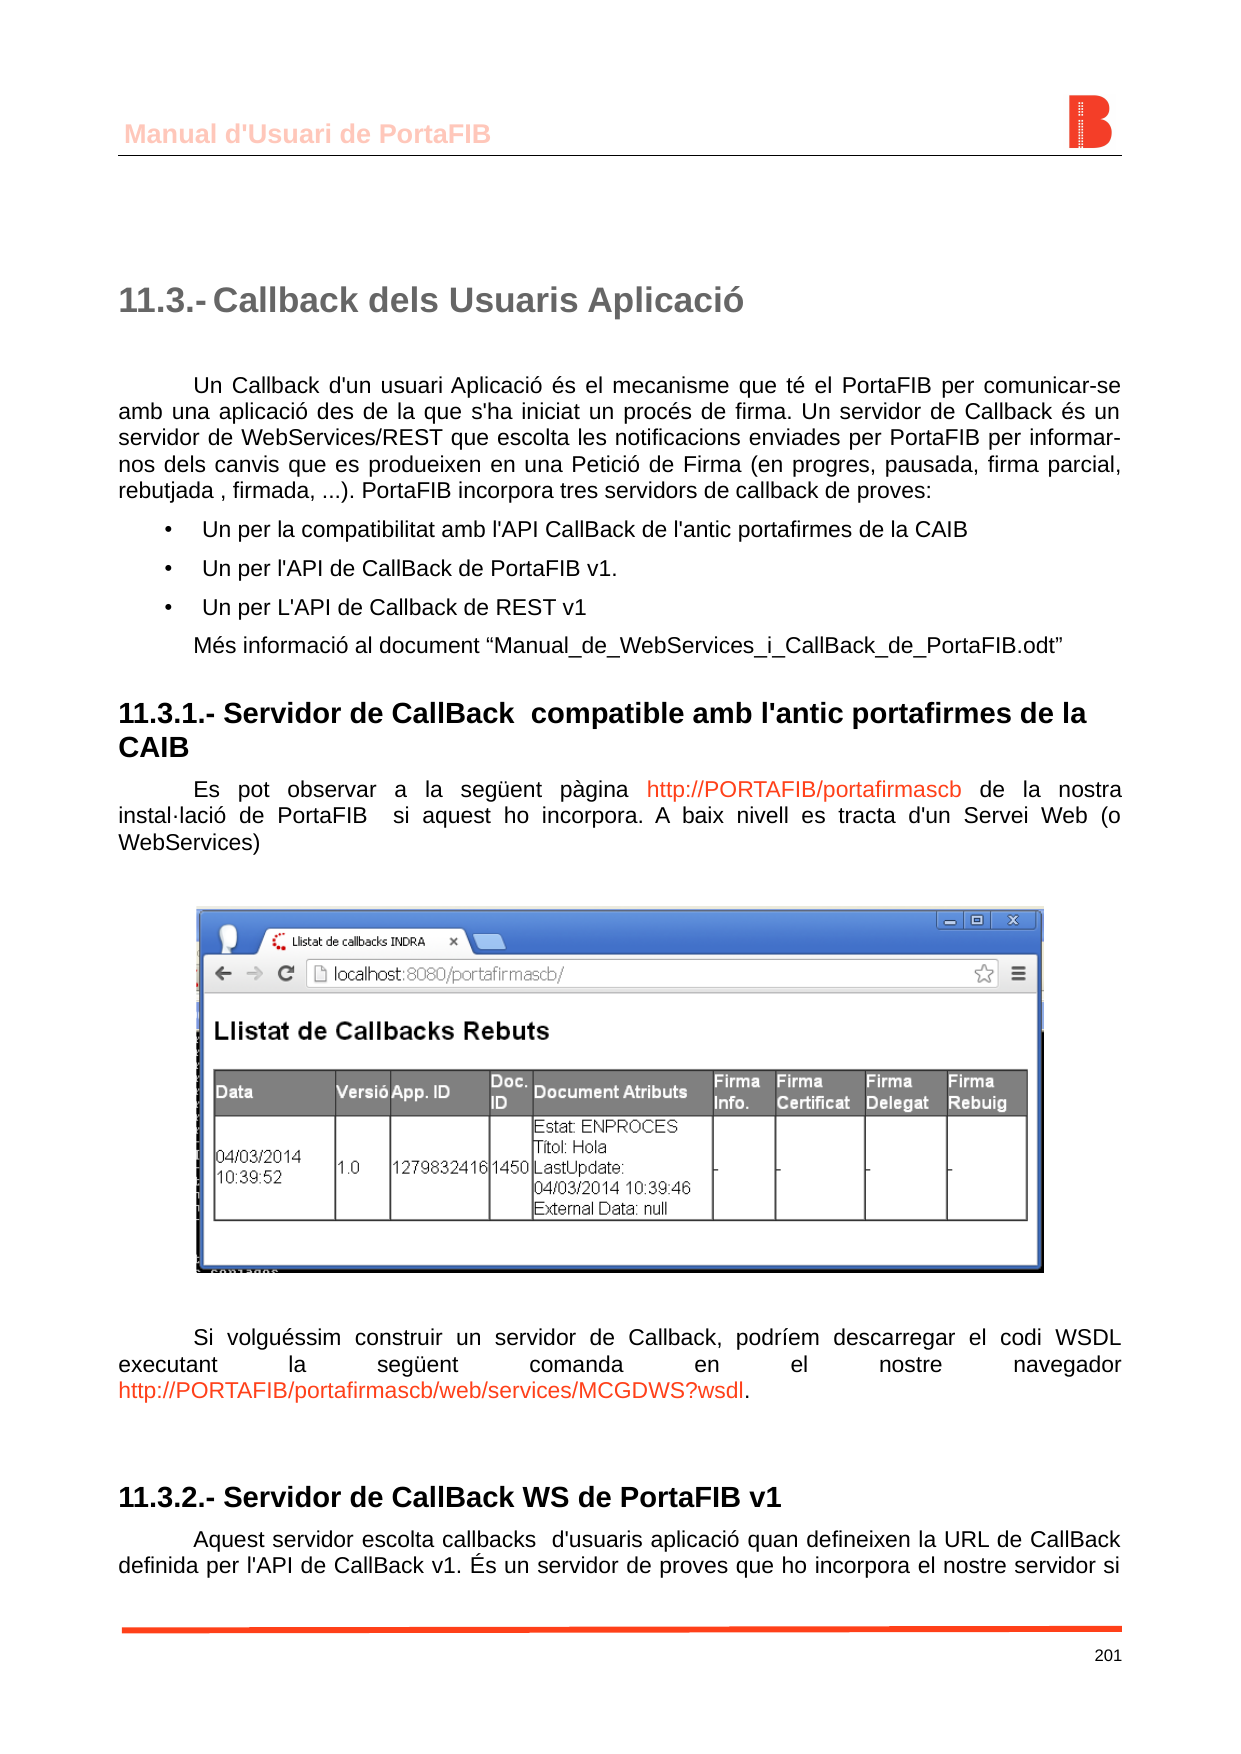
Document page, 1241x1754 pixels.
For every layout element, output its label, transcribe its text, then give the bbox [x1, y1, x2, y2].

picture [196, 906, 1044, 1273]
list Un per L'API de Callback de REST v1 [164, 594, 1122, 620]
text Si volguéssim construir un servidor de Callback, podríem descarregar el codi WSDL executant la següent comanda en el nostre navegador http://PORTAFIB/portafirmascb/web/services/MCGDWS?wsdl. [118, 1324, 1122, 1403]
subtitle Servidor de CallBack compatible amb l'antic portafirmes de la CAIB [118, 696, 1122, 763]
subtitle Callback dels Usuaris Aplicació [118, 279, 1122, 320]
list Un per l'API de CallBack de PortaFIB v1. [164, 555, 1122, 581]
subtitle Servidor de CallBack WS de PortaFIB v1 [118, 1480, 1122, 1513]
text Aquest servidor escolta callbacks d'usuaris aplicació quan defineixen la URL de CallBack definida per l'API de CallBack v1. És un servidor de proves que ho incorpora el nostre servidor si [118, 1526, 1122, 1578]
text Més informació al document “Manual_de_WebServices_i_CallBack_de_PortaFIB.odt” [118, 632, 1122, 659]
list Un per la compatibilitat amb l'API CallBack de l'antic portafirmes de la CAIB [164, 516, 1122, 542]
picture [1063, 94, 1117, 150]
text Es pot observar a la següent pàgina http://PORTAFIB/portafirmascb de la nostra instal·lació de PortaFIB si aquest ho incorpora. A baix nivell es tracta d'un Servei Web (o WebServices) [118, 776, 1122, 855]
text Un Callback d'un usuari Aplicació és el mecanisme que té el PortaFIB per comunicar-se amb una aplicació des de la que s'ha iniciat un procés de firma. Un servidor de Callback és un servidor de WebServices/REST que escolta les notificacions enviades per PortaFIB per informar-nos dels canvis que es produeixen en una Petició de Firma (en progres, pausada, firma parcial, rebutjada , firmada, ...). PortaFIB incorpora tres servidors de callback de proves: [118, 372, 1122, 503]
